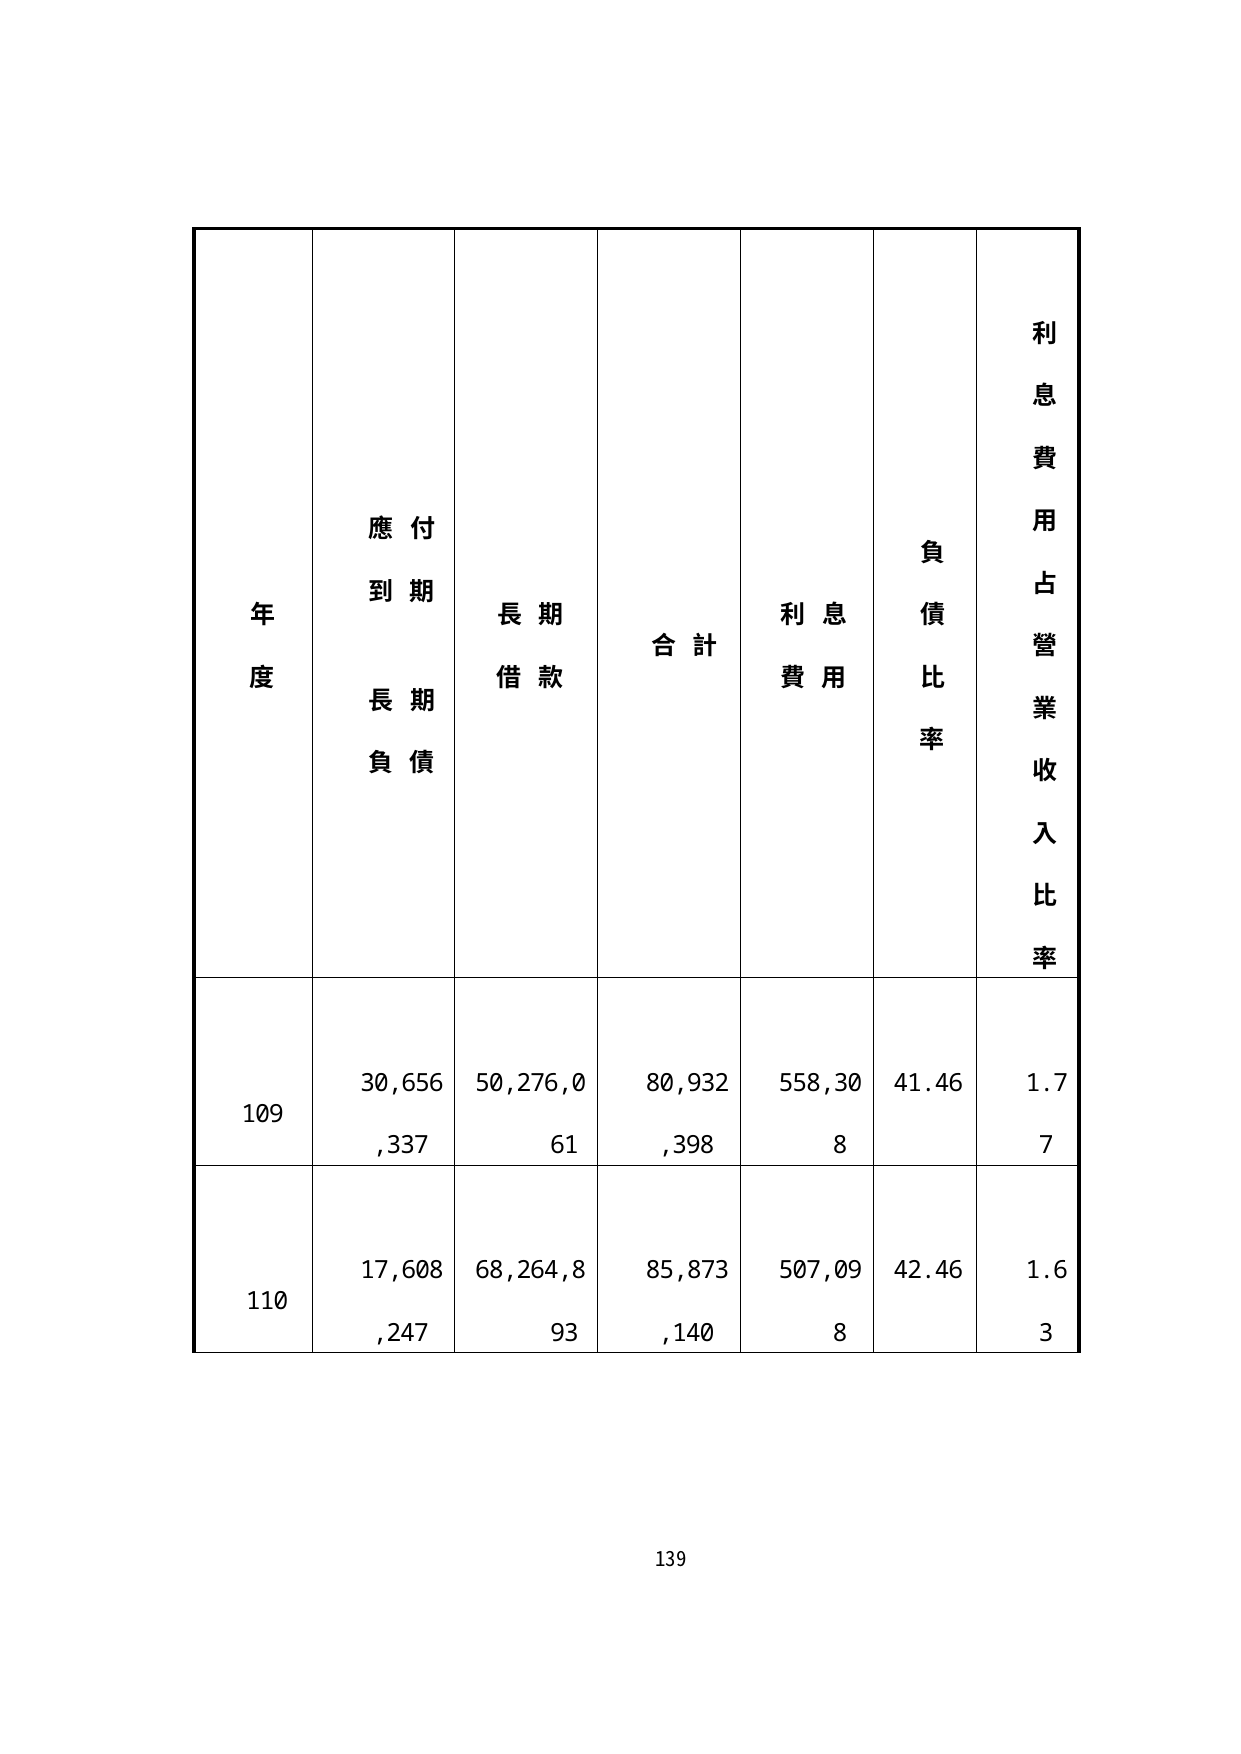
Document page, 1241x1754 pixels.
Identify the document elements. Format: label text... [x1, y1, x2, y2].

table_header 利息費用 [741, 230, 873, 977]
table_cell 50,276,061 [455, 978, 597, 1165]
table_cell 68,264,893 [455, 1166, 597, 1352]
table_cell 558,308 [741, 978, 873, 1165]
table_cell 110 [196, 1166, 312, 1352]
table_cell 30,656,337 [313, 978, 454, 1165]
table_cell 17,608,247 [313, 1166, 454, 1352]
table_header 應付到期 長期負債 [313, 230, 454, 977]
table_cell 41.46 [874, 978, 976, 1165]
table_cell 507,098 [741, 1166, 873, 1352]
table_header 長期借款 [455, 230, 597, 977]
table_cell 109 [196, 978, 312, 1165]
table_cell 85,873,140 [598, 1166, 740, 1352]
table_cell 1.77 [977, 978, 1077, 1165]
table_cell 80,932,398 [598, 978, 740, 1165]
table_header 合計 [598, 230, 740, 977]
table_header 負債比率 [874, 230, 976, 977]
table_header 年度 [196, 230, 312, 977]
table_cell 42.46 [874, 1166, 976, 1352]
table_cell 1.63 [977, 1166, 1077, 1352]
table_header 利息費用占營業收入比率 [977, 230, 1077, 977]
